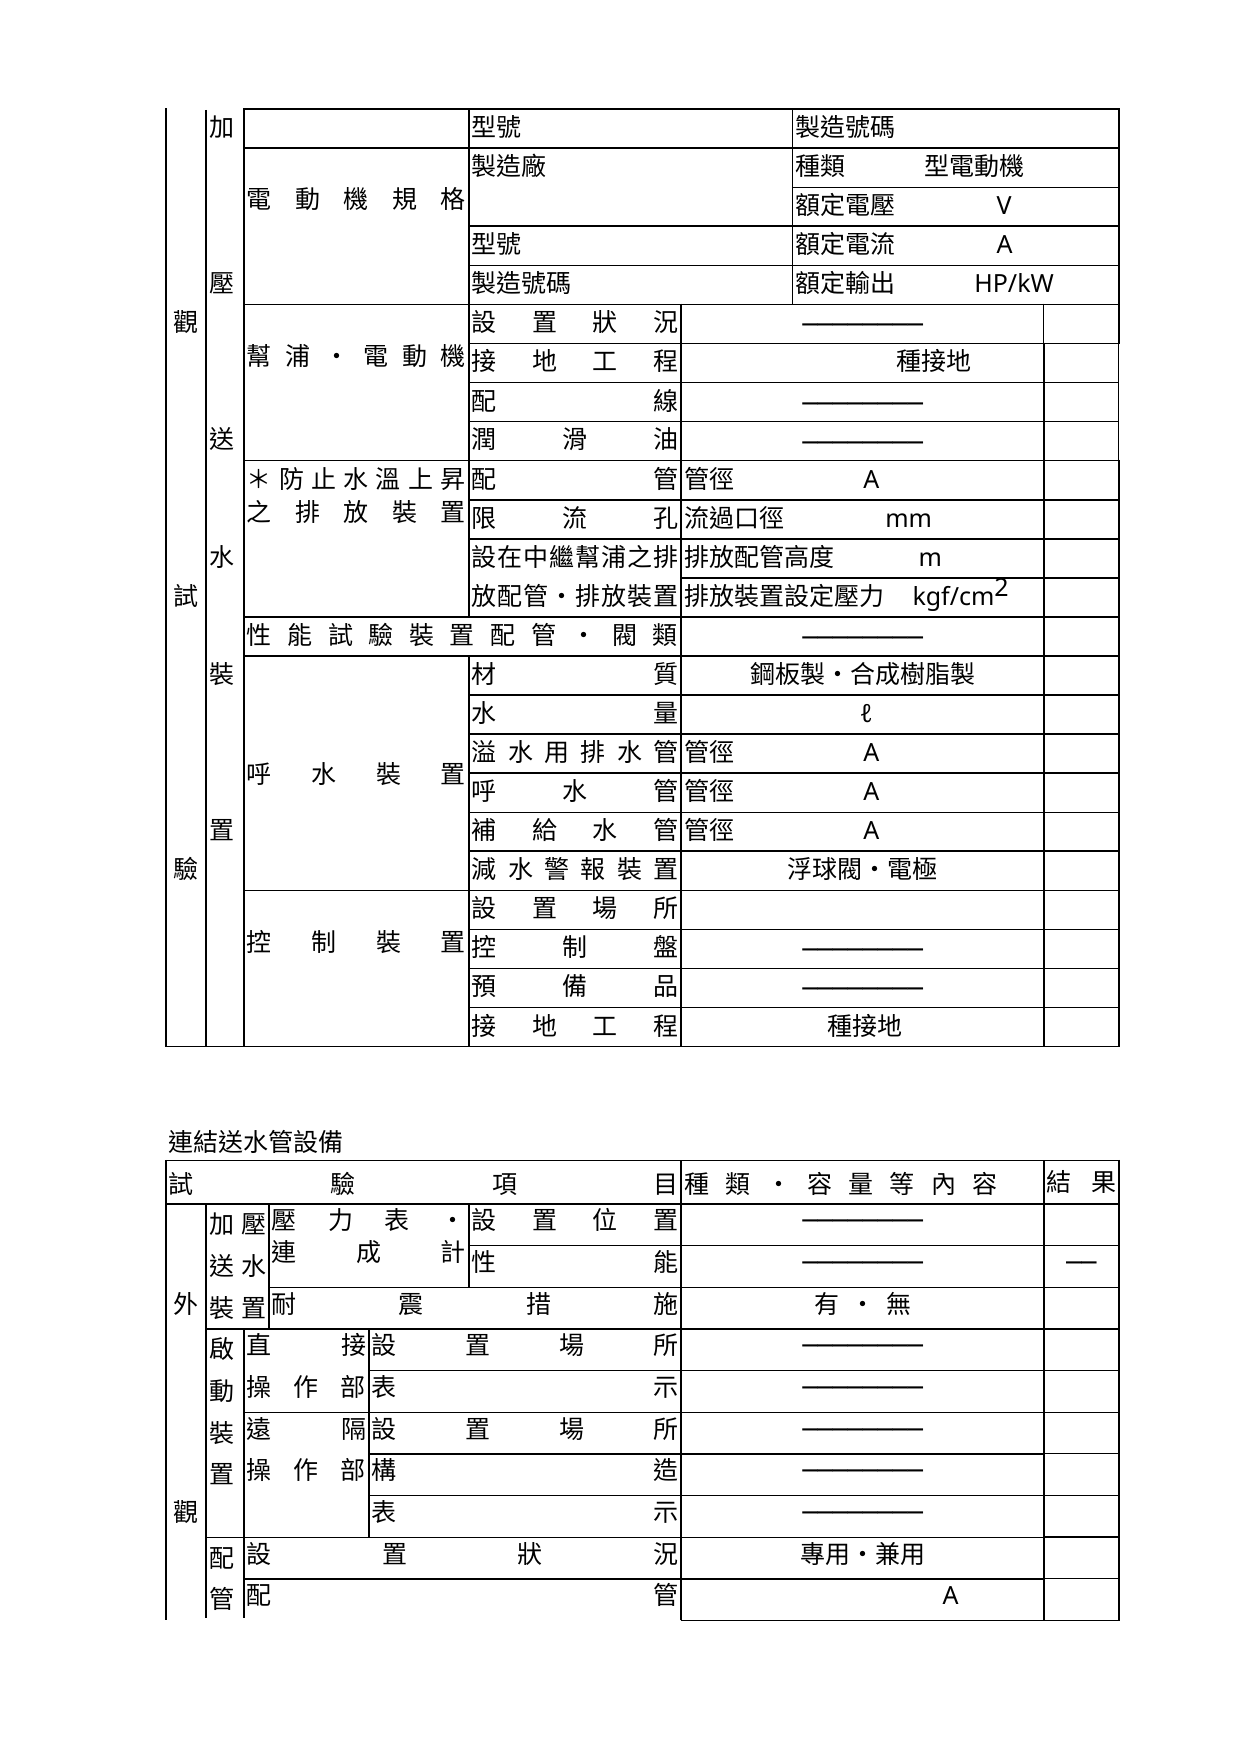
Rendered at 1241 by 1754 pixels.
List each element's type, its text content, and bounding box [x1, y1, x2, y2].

table_cell [207, 1495, 243, 1536]
table_cell [167, 1453, 205, 1495]
table_cell [207, 460, 243, 499]
table_cell 限流孔 [470, 501, 680, 538]
table_cell 送水 [207, 1245, 268, 1286]
table_cell 排放配管高度 m [682, 540, 1043, 577]
table_cell [167, 733, 205, 772]
table_cell 直接 [245, 1330, 368, 1370]
table_cell 配 管 [470, 461, 680, 499]
table_cell 性能試驗裝置配管‧閥類 [245, 618, 680, 655]
table_cell 試 [167, 577, 205, 616]
table_cell [1045, 1496, 1118, 1536]
table_cell 專用‧兼用 [682, 1538, 1043, 1578]
table_header 種類‧容量等內容 [682, 1161, 1043, 1203]
table_cell [1045, 891, 1118, 928]
table_cell 管 [206, 1578, 244, 1620]
table_cell 有 ‧ 無 [682, 1288, 1043, 1328]
table_cell ──────── [682, 1246, 1043, 1286]
table_cell [207, 929, 243, 968]
table_cell 表示 [370, 1496, 680, 1536]
table_cell 設在中繼幫浦之排 [470, 540, 680, 577]
table_cell 鋼板製‧合成樹脂製 [682, 657, 1043, 694]
table_cell [167, 1007, 205, 1046]
table_cell [1045, 1205, 1118, 1245]
table_cell [167, 890, 205, 928]
table_cell [1045, 618, 1118, 655]
table_cell 控制裝置 [245, 891, 468, 1046]
table_cell [245, 1495, 368, 1536]
table_cell 管徑 A [682, 774, 1043, 811]
table_cell [1045, 696, 1118, 733]
table_cell [167, 1370, 205, 1411]
table_cell 送 [207, 421, 243, 460]
table_cell 幫浦‧電動機 [245, 305, 468, 460]
table_cell 啟 [207, 1330, 243, 1370]
table_cell [167, 1536, 205, 1578]
table_cell 加壓 [207, 1205, 268, 1245]
table_cell [167, 811, 205, 850]
table_cell 放配管‧排放裝置 [470, 577, 680, 616]
table_cell [1045, 774, 1118, 811]
table_cell 耐震措施 [270, 1288, 680, 1328]
table_cell ──────── [682, 1496, 1043, 1536]
table_cell 種類 型電動機 [793, 149, 1118, 186]
table_cell ──────── [682, 1330, 1043, 1370]
table_cell [207, 343, 243, 382]
table_cell [167, 1245, 205, 1286]
table_cell [167, 1578, 206, 1620]
table_cell 種接地 [682, 1008, 1043, 1046]
table_cell 額定輸出 HP/kW [793, 266, 1118, 303]
table_cell A [682, 1580, 1043, 1620]
table_cell 設置位置 [470, 1205, 680, 1245]
table_cell 外 [167, 1286, 205, 1328]
table_cell 水量 [470, 696, 680, 733]
table_cell [167, 343, 205, 382]
table_cell [167, 538, 205, 577]
table_cell 表示 [370, 1371, 680, 1411]
table_cell ──────── [682, 1413, 1043, 1453]
table_cell 動 [207, 1370, 243, 1411]
table_cell 呼水裝置 [245, 657, 468, 889]
table_cell 性能 [470, 1246, 680, 1286]
table_cell 浮球閥‧電極 [682, 852, 1043, 889]
table_cell ── [1045, 1246, 1118, 1286]
table_cell [1045, 383, 1118, 421]
table_cell [167, 1411, 205, 1453]
table_cell [167, 108, 206, 147]
table_cell 配管 [244, 1580, 680, 1620]
table_cell [1045, 1008, 1118, 1046]
table_cell 構造 [370, 1455, 680, 1495]
table_cell [167, 421, 205, 460]
table_cell 材質 [470, 657, 680, 694]
table_cell 遠隔 [245, 1413, 368, 1453]
table_cell [167, 694, 205, 733]
table_cell 設置狀況 [470, 305, 680, 343]
table_cell 觀 [167, 304, 205, 343]
table_cell 壓 [207, 265, 243, 303]
table_header 試驗項目 [167, 1161, 680, 1203]
table_cell [167, 186, 205, 225]
table_cell [207, 968, 243, 1007]
table_cell ──────── [682, 383, 1043, 421]
table_cell 潤滑油 [470, 422, 680, 460]
table_cell [1045, 1413, 1118, 1453]
table_cell [167, 616, 205, 655]
table_cell [207, 577, 243, 616]
table_cell [207, 733, 243, 772]
table_cell ──────── [682, 969, 1043, 1007]
table_cell 接地工程 [470, 344, 680, 382]
table_cell 型號 [470, 110, 792, 147]
table_cell [167, 1328, 205, 1370]
table_cell 排放裝置設定壓力 kgf/cm2 [682, 579, 1043, 616]
table_cell [207, 694, 243, 733]
table_cell 加 [206, 108, 243, 147]
table_cell [207, 772, 243, 811]
table_cell [1045, 461, 1118, 499]
table_cell [1045, 657, 1118, 694]
table_cell 配 [207, 1538, 243, 1578]
table_cell [1045, 1330, 1118, 1370]
table_cell [167, 772, 205, 811]
table_cell [167, 499, 205, 538]
table_cell [682, 891, 1043, 928]
table_cell 驗 [167, 850, 205, 889]
table_cell [207, 382, 243, 421]
table_cell [167, 1205, 205, 1245]
table_cell [1045, 852, 1118, 889]
table_cell [1045, 422, 1118, 460]
table_cell 種接地 [682, 344, 1043, 382]
table_cell [1044, 305, 1118, 343]
table_cell [167, 968, 205, 1007]
table_cell 壓力表‧ 連成計 [270, 1205, 468, 1286]
table_cell 製造號碼 [793, 110, 1118, 147]
table_cell 額定電流 A [793, 227, 1118, 264]
table_cell [1045, 540, 1118, 577]
table_cell [167, 225, 205, 264]
table_cell [1045, 813, 1118, 850]
table_cell 控制盤 [470, 930, 680, 968]
table_cell [207, 890, 243, 928]
table_cell 管徑 A [682, 461, 1043, 499]
table_cell ＊防止水溫上昇 之排放裝置 [245, 461, 468, 616]
table_cell 裝置 [207, 1286, 268, 1328]
table_cell [207, 186, 243, 225]
table_cell [1045, 501, 1118, 538]
table_cell 觀 [167, 1495, 205, 1536]
table_cell [207, 304, 243, 343]
table_cell 額定電壓 V [793, 188, 1118, 225]
table_cell 預備品 [470, 969, 680, 1007]
table_cell [1045, 1454, 1118, 1495]
table_cell [1045, 1579, 1118, 1620]
table_cell 電動機規格 [245, 149, 468, 303]
table_cell [167, 929, 205, 968]
table_cell 操作部 [245, 1370, 368, 1411]
table_cell [207, 616, 243, 655]
table_cell 操作部 [245, 1453, 368, 1495]
table_cell 管徑 A [682, 735, 1043, 772]
table_cell [1045, 344, 1118, 382]
table_cell 製造號碼 [470, 266, 792, 303]
table_cell 溢水用排水管 [470, 735, 680, 772]
table_cell 補給水管 [470, 813, 680, 850]
table_cell [207, 147, 243, 186]
table_cell 裝 [207, 1411, 243, 1453]
table_cell 設置場所 [370, 1330, 680, 1370]
table_cell ──────── [682, 930, 1043, 968]
table_cell [1045, 1538, 1118, 1578]
table_cell ──────── [682, 618, 1043, 655]
table_cell ──────── [682, 1455, 1043, 1495]
table_cell ──────── [682, 1371, 1043, 1411]
table_cell 流過口徑 mm [682, 501, 1043, 538]
table_cell [1045, 930, 1118, 968]
table_cell ──────── [682, 305, 1043, 343]
table_cell [167, 265, 205, 303]
table_cell [470, 186, 792, 225]
table_cell 設置狀況 [245, 1538, 680, 1578]
table_cell [1045, 1371, 1118, 1411]
table_cell 設置場所 [370, 1413, 680, 1453]
table_cell [1045, 1288, 1118, 1328]
table_cell [1045, 579, 1118, 616]
table_cell 裝 [207, 655, 243, 694]
table_cell 設置場所 [470, 891, 680, 928]
table_cell [167, 147, 205, 186]
table_cell 置 [207, 1453, 243, 1495]
table_cell [1045, 969, 1118, 1007]
table_cell [167, 460, 205, 499]
table_header 結果 [1045, 1161, 1118, 1203]
table_cell 水 [207, 538, 243, 577]
table_cell [207, 1007, 243, 1046]
table_cell [207, 850, 243, 889]
table_cell [167, 382, 205, 421]
table_cell 管徑 A [682, 813, 1043, 850]
table_cell 接地工程 [470, 1008, 680, 1046]
text 連結送水管設備 [169, 1122, 1053, 1160]
table_cell [207, 499, 243, 538]
table_cell ──────── [682, 1205, 1043, 1245]
table_cell 置 [207, 811, 243, 850]
table_cell 呼水管 [470, 774, 680, 811]
table_cell ──────── [682, 422, 1043, 460]
table_cell [207, 225, 243, 264]
table_cell ℓ [682, 696, 1043, 733]
table_cell 減水警報裝置 [470, 852, 680, 889]
table_cell 配線 [470, 383, 680, 421]
table_cell 型號 [470, 227, 792, 264]
table_cell [167, 655, 205, 694]
table_cell 製造廠 [470, 149, 792, 186]
table_cell [1045, 735, 1118, 772]
